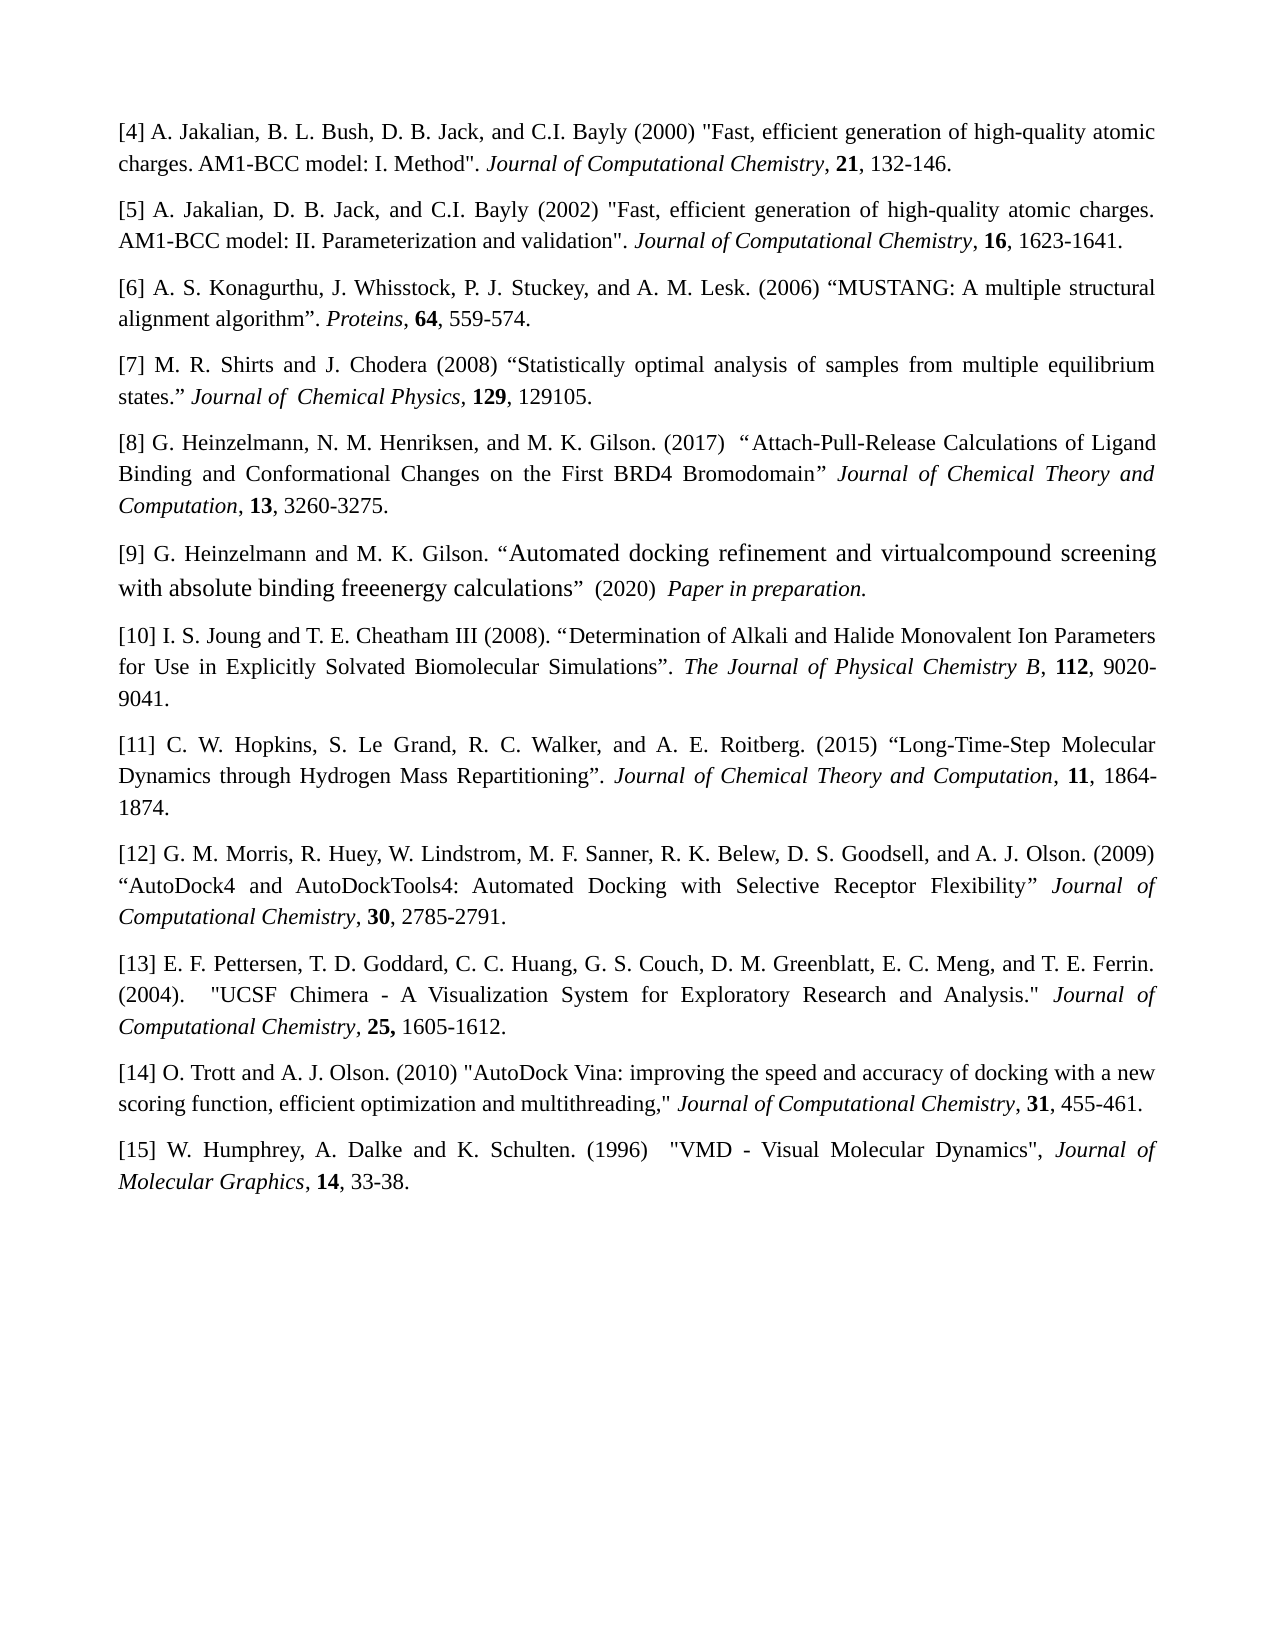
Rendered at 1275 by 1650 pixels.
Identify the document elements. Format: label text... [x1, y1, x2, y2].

text [13] E. F. Pettersen, T. D. Goddard, C. C. Huang, G. S. Couch, D. M. Greenblatt, E. C. Meng, and T. E. Ferrin. (2004). "UCSF Chimera - A Visualization System for Exploratory Research and Analysis." Journal of Computational Chemistry, 25, 1605-1612. [118, 949, 1157, 1039]
text [11] C. W. Hopkins, S. Le Grand, R. C. Walker, and A. E. Roitberg. (2015) “Long-Time-Step Molecular Dynamics through Hydrogen Mass Repartitioning”. Journal of Chemical Theory and Computation, 11, 1864-1874. [118, 731, 1157, 821]
text [6] A. S. Konagurthu, J. Whisstock, P. J. Stuckey, and A. M. Lesk. (2006) “MUSTANG: A multiple structural alignment algorithm”. Proteins, 64, 559-574. [118, 273, 1157, 331]
text [10] I. S. Joung and T. E. Cheatham III (2008). “Determination of Alkali and Halide Monovalent Ion Parameters for Use in Explicitly Solvated Biomolecular Simulations”. The Journal of Physical Chemistry B, 112, 9020-9041. [118, 622, 1157, 711]
text [15] W. Humphrey, A. Dalke and K. Schulten. (1996) "VMD - Visual Molecular Dynamics", Journal of Molecular Graphics, 14, 33-38. [118, 1137, 1157, 1194]
text [8] G. Heinzelmann, N. M. Henriksen, and M. K. Gilson. (2017) “Attach-Pull-Release Calculations of Ligand Binding and Conformational Changes on the First BRD4 Bromodomain” Journal of Chemical Theory and Computation, 13, 3260-3275. [118, 429, 1157, 518]
text [5] A. Jakalian, D. B. Jack, and C.I. Bayly (2002) "Fast, efficient generation of high‐quality atomic charges. AM1‐BCC model: II. Parameterization and validation". Journal of Computational Chemistry, 16, 1623-1641. [118, 196, 1157, 254]
text [4] A. Jakalian, B. L. Bush, D. B. Jack, and C.I. Bayly (2000) "Fast, efficient generation of high‐quality atomic charges. AM1‐BCC model: I. Method". Journal of Computational Chemistry, 21, 132-146. [118, 118, 1157, 176]
text [12] G. M. Morris, R. Huey, W. Lindstrom, M. F. Sanner, R. K. Belew, D. S. Goodsell, and A. J. Olson. (2009) “AutoDock4 and AutoDockTools4: Automated Docking with Selective Receptor Flexibility” Journal of Computational Chemistry, 30, 2785-2791. [118, 840, 1157, 930]
text [9] G. Heinzelmann and M. K. Gilson. “Automated docking refinement and virtualcompound screening with absolute binding freeenergy calculations” (2020) Paper in preparation. [118, 538, 1157, 601]
text [14] O. Trott and A. J. Olson. (2010) "AutoDock Vina: improving the speed and accuracy of docking with a new scoring function, efficient optimization and multithreading," Journal of Computational Chemistry, 31, 455-461. [118, 1059, 1157, 1117]
text [7] M. R. Shirts and J. Chodera (2008) “Statistically optimal analysis of samples from multiple equilibrium states.” Journal of Chemical Physics, 129, 129105. [118, 351, 1157, 409]
